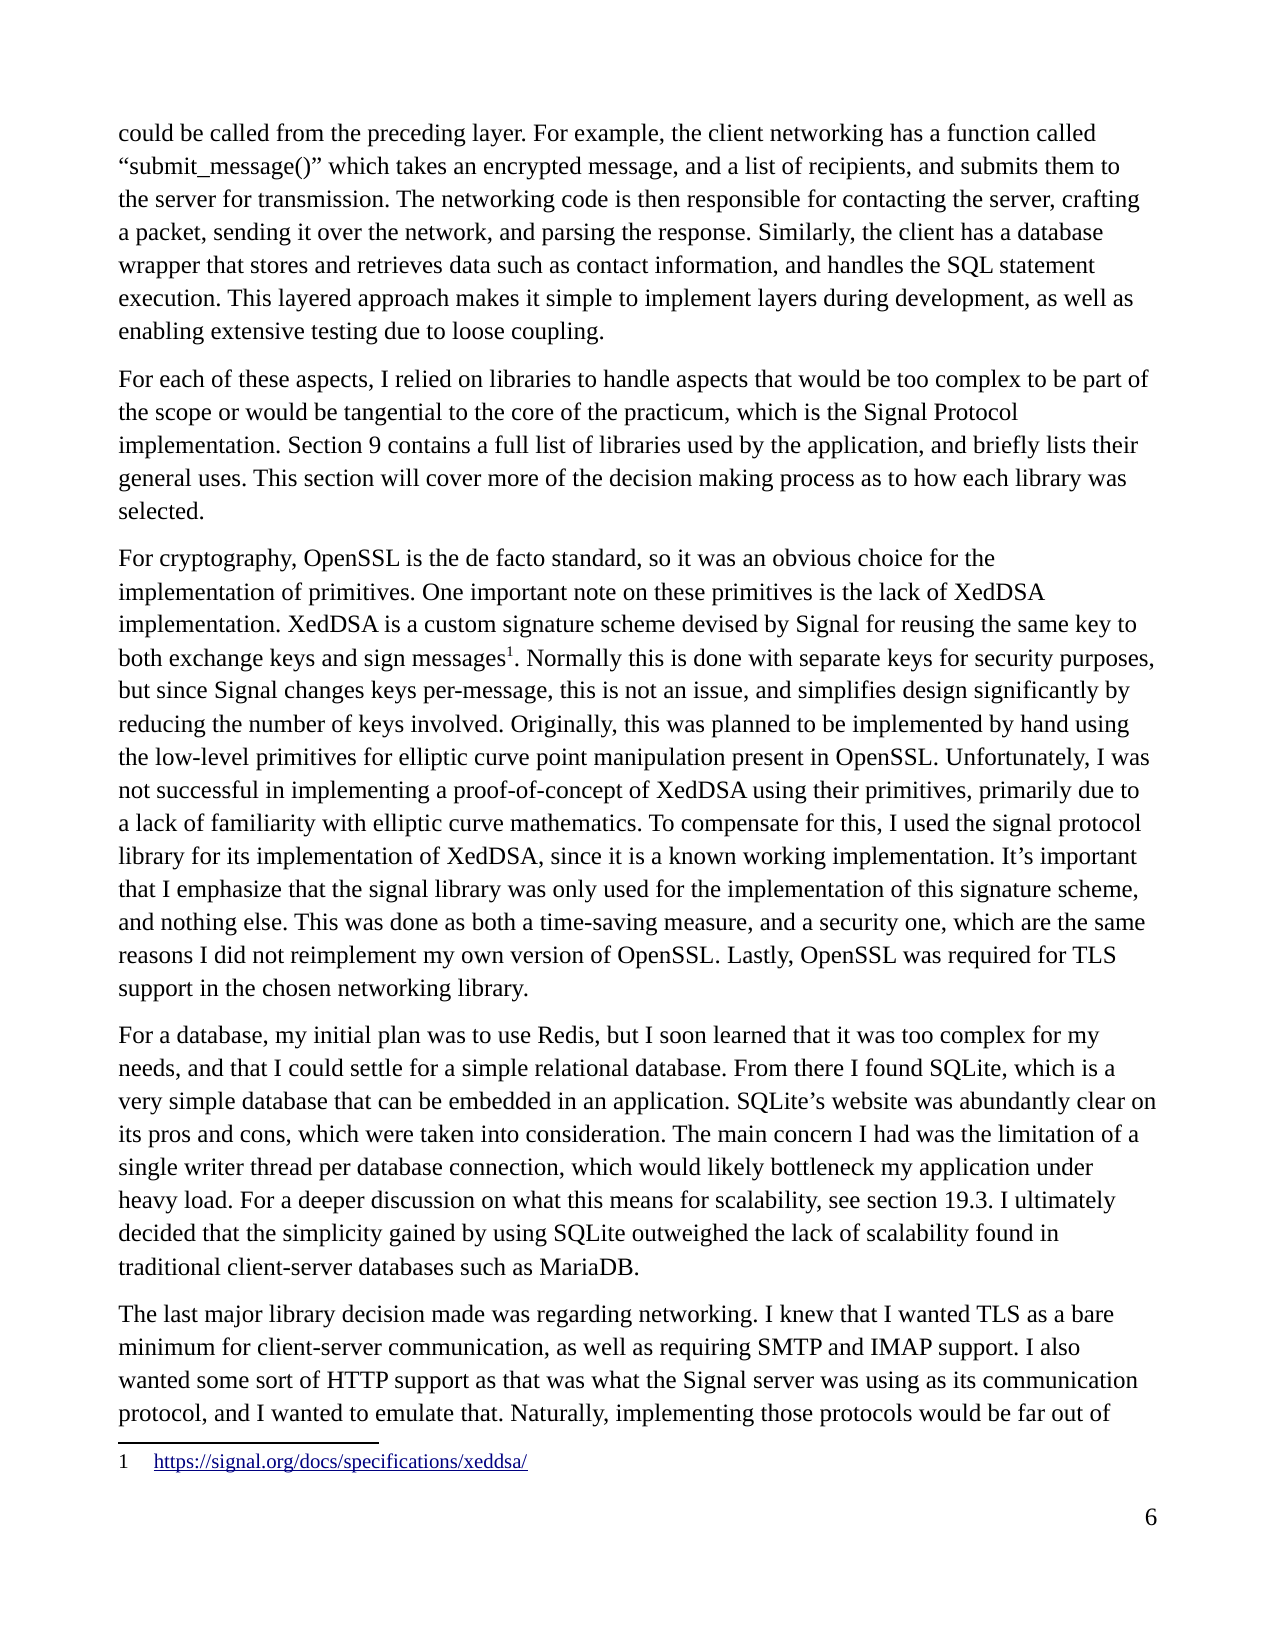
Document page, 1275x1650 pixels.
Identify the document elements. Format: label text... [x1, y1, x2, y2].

text For a database, my initial plan was to use Redis, but I soon learned that it was too complex for my needs, and that I could settle for a simple relational database. From there I found SQLite, which is a very simple database that can be embedded in an application. SQLite’s website was abundantly clear on its pros and cons, which were taken into consideration. The main concern I had was the limitation of a single writer thread per database connection, which would likely bottleneck my application under heavy load. For a deeper discussion on what this means for scalability, see section 19.3. I ultimately decided that the simplicity gained by using SQLite outweighed the lack of scalability found in traditional client-server databases such as MariaDB. [118, 1020, 1157, 1280]
text https://signal.org/docs/specifications/xeddsa/ [118, 1449, 1157, 1473]
text could be called from the preceding layer. For example, the client networking has a function called “submit_message()” which takes an encrypted message, and a list of recipients, and submits them to the server for transmission. The networking code is then responsible for contacting the server, crafting a packet, sending it over the network, and parsing the response. Similarly, the client has a database wrapper that stores and retrieves data such as contact information, and handles the SQL statement execution. This layered approach makes it simple to implement layers during development, as well as enabling extensive testing due to loose coupling. [118, 118, 1157, 345]
text The last major library decision made was regarding networking. I knew that I wanted TLS as a bare minimum for client-server communication, as well as requiring SMTP and IMAP support. I also wanted some sort of HTTP support as that was what the Signal server was using as its communication protocol, and I wanted to emulate that. Naturally, implementing those protocols would be far out of [118, 1299, 1157, 1427]
text For cryptography, OpenSSL is the de facto standard, so it was an obvious choice for the implementation of primitives. One important note on these primitives is the lack of XedDSA implementation. XedDSA is a custom signature scheme devised by Signal for reusing the same key to both exchange keys and sign messages. Normally this is done with separate keys for security purposes, but since Signal changes keys per-message, this is not an issue, and simplifies design significantly by reducing the number of keys involved. Originally, this was planned to be implemented by hand using the low-level primitives for elliptic curve point manipulation present in OpenSSL. Unfortunately, I was not successful in implementing a proof-of-concept of XedDSA using their primitives, primarily due to a lack of familiarity with elliptic curve mathematics. To compensate for this, I used the signal protocol library for its implementation of XedDSA, since it is a known working implementation. It’s important that I emphasize that the signal library was only used for the implementation of this signature scheme, and nothing else. This was done as both a time-saving measure, and a security one, which are the same reasons I did not reimplement my own version of OpenSSL. Lastly, OpenSSL was required for TLS support in the chosen networking library. [118, 543, 1157, 1002]
text For each of these aspects, I relied on libraries to handle aspects that would be too complex to be part of the scope or would be tangential to the core of the practicum, which is the Signal Protocol implementation. Section 9 contains a full list of libraries used by the application, and briefly lists their general uses. This section will cover more of the decision making process as to how each library was selected. [118, 364, 1157, 525]
